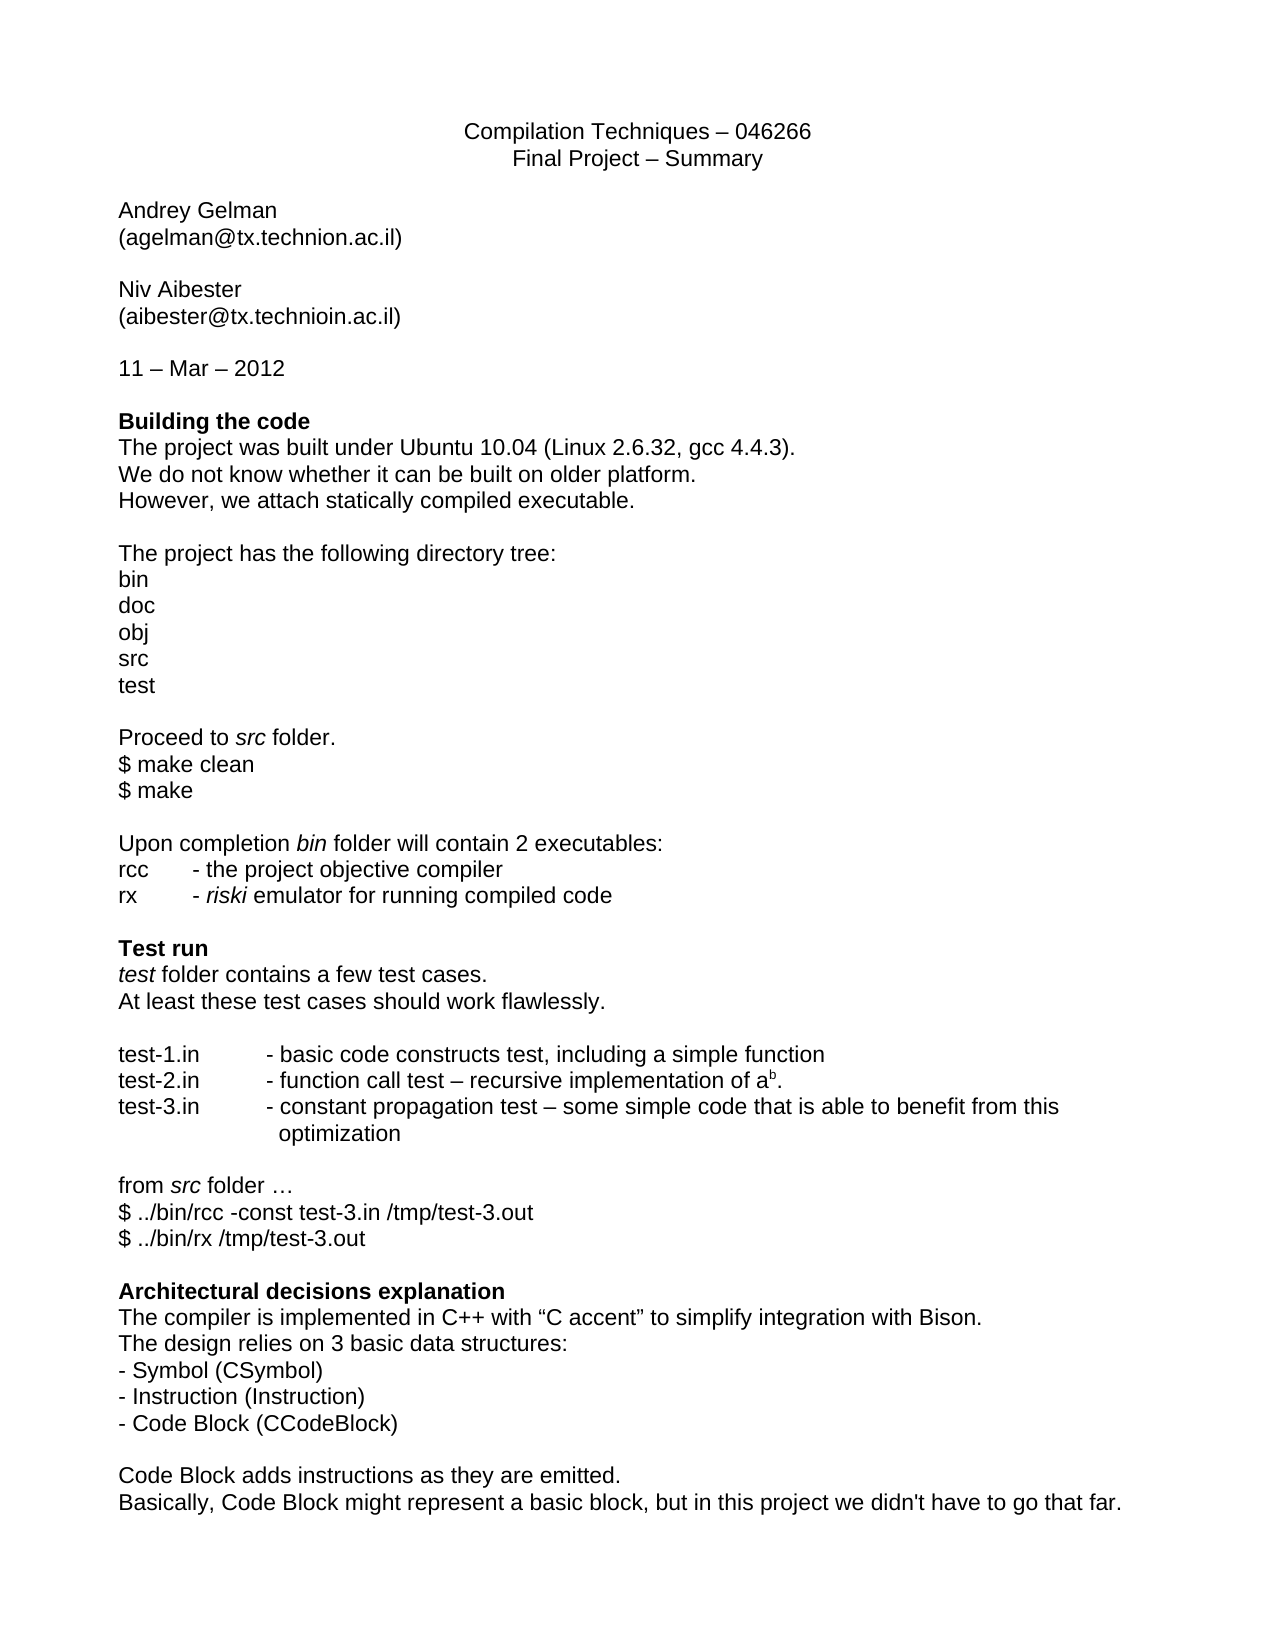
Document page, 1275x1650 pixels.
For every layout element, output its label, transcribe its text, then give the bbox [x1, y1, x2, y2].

text rx - riski emulator for running compiled code [118, 882, 1157, 909]
text Upon completion bin folder will contain 2 executables: [118, 830, 1157, 856]
text Architectural decisions explanation [118, 1278, 1157, 1304]
text The design relies on 3 basic data structures: [118, 1330, 1157, 1357]
text The project has the following directory tree: [118, 540, 1157, 566]
text test-2.in - function call test – recursive implementation of ab. [118, 1067, 1157, 1093]
text (agelman@tx.technion.ac.il) [118, 223, 1157, 250]
text Basically, Code Block might represent a basic block, but in this project we didn't have to go that far. [118, 1488, 1157, 1515]
text rcc - the project objective compiler [118, 856, 1157, 882]
text We do not know whether it can be built on older platform. [118, 461, 1157, 487]
text Building the code [118, 408, 1157, 434]
text doc [118, 592, 1157, 619]
text At least these test cases should work flawlessly. [118, 988, 1157, 1014]
text obj [118, 619, 1157, 645]
text test folder contains a few test cases. [118, 961, 1157, 988]
text $ make [118, 777, 1157, 803]
text test-1.in - basic code constructs test, including a simple function [118, 1041, 1157, 1067]
text Compilation Techniques – 046266 [118, 118, 1157, 144]
text However, we attach statically compiled executable. [118, 487, 1157, 513]
text $ ../bin/rcc -const test-3.in /tmp/test-3.out [118, 1199, 1157, 1225]
text Proceed to src folder. [118, 724, 1157, 751]
text (aibester@tx.technioin.ac.il) [118, 303, 1157, 329]
text Test run [118, 935, 1157, 961]
text bin [118, 566, 1157, 592]
text 11 – Mar – 2012 [118, 355, 1157, 382]
text Andrey Gelman [118, 197, 1157, 223]
text - Instruction (Instruction) [118, 1383, 1157, 1409]
text src [118, 645, 1157, 672]
text The project was built under Ubuntu 10.04 (Linux 2.6.32, gcc 4.4.3). [118, 434, 1157, 461]
text Code Block adds instructions as they are emitted. [118, 1462, 1157, 1488]
text The compiler is implemented in C++ with “C accent” to simplify integration with Bison. [118, 1304, 1157, 1330]
text test [118, 672, 1157, 698]
text from src folder … [118, 1172, 1157, 1199]
text Niv Aibester [118, 276, 1157, 303]
text optimization [118, 1119, 1157, 1146]
text - Code Block (CCodeBlock) [118, 1409, 1157, 1436]
text $ make clean [118, 751, 1157, 777]
text test-3.in - constant propagation test – some simple code that is able to benefit from this [118, 1093, 1157, 1119]
text - Symbol (CSymbol) [118, 1357, 1157, 1383]
text Final Project – Summary [118, 144, 1157, 171]
text $ ../bin/rx /tmp/test-3.out [118, 1225, 1157, 1251]
